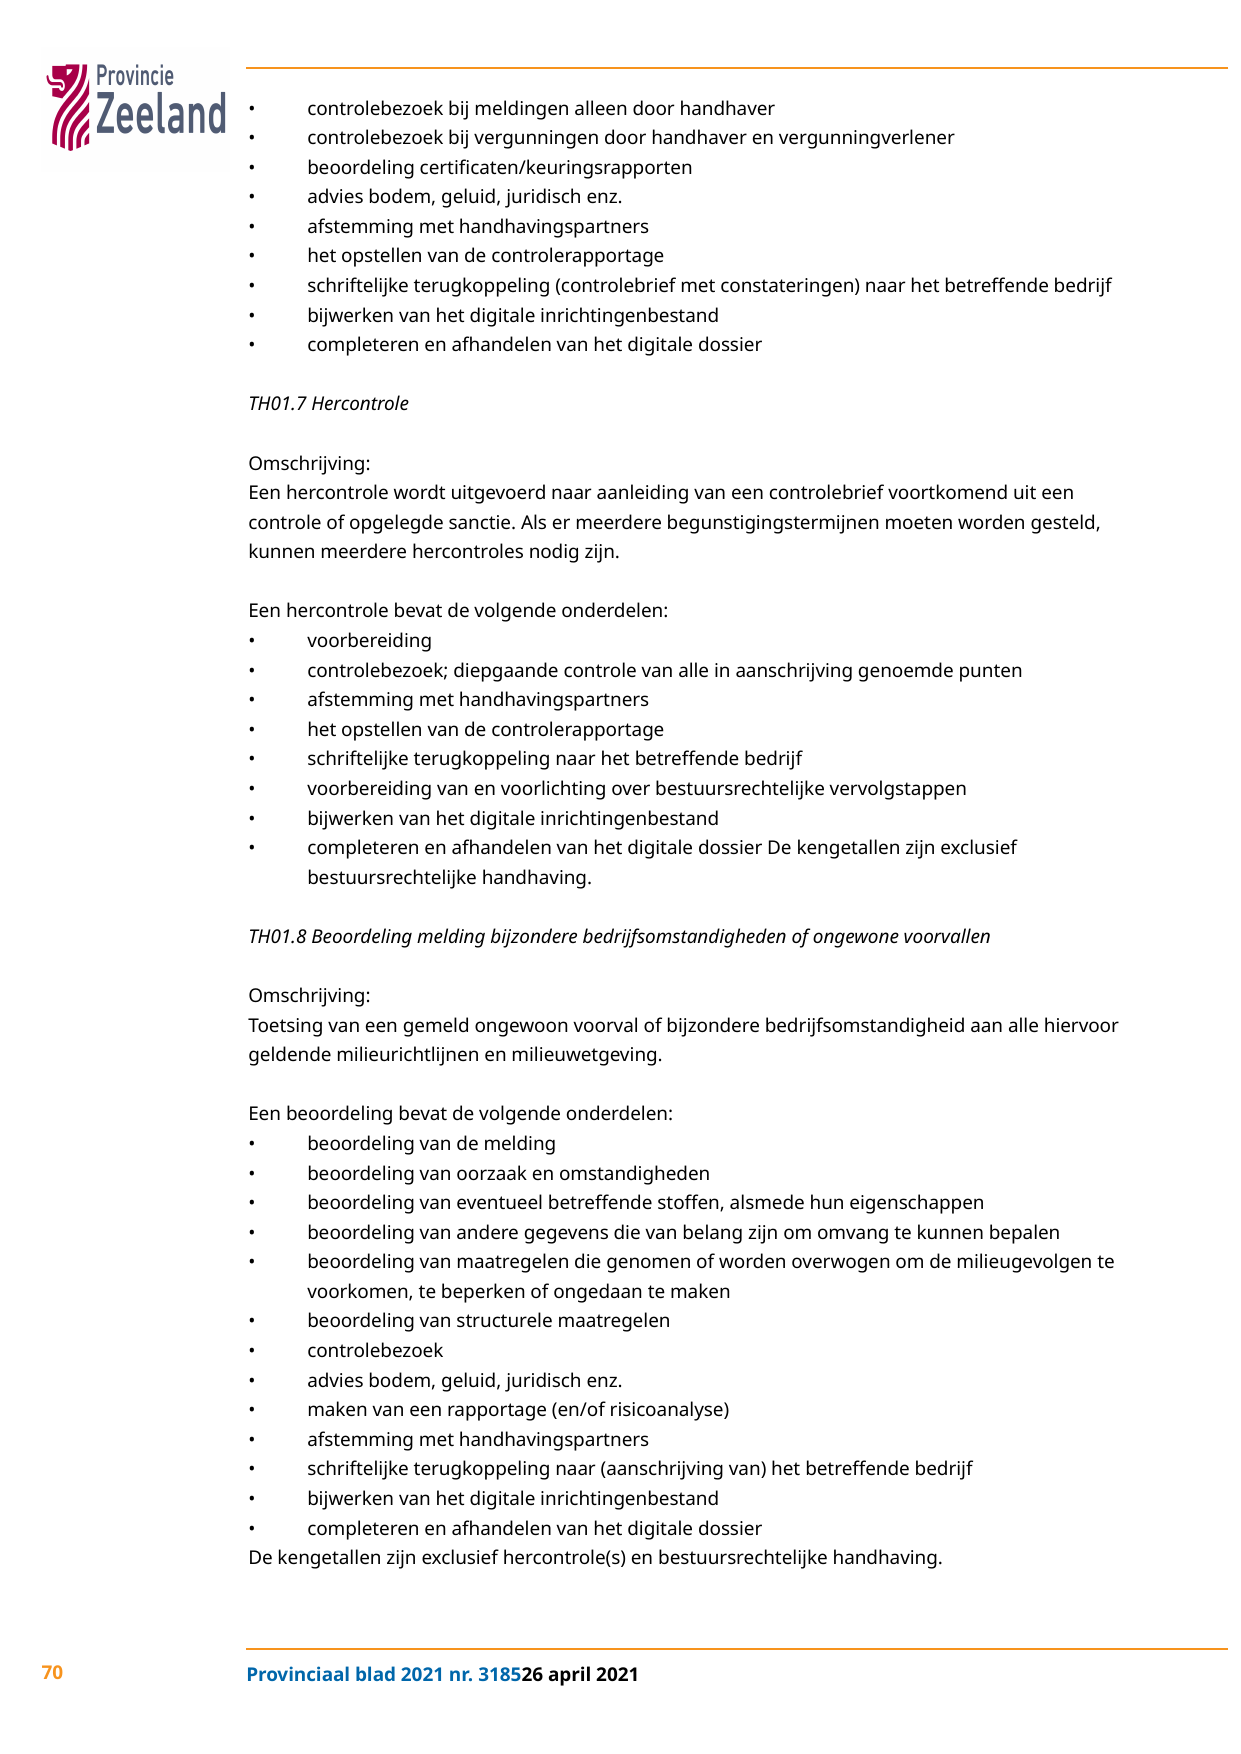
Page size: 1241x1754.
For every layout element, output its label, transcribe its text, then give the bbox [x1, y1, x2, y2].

list afstemming met handhavingspartners [248, 686, 1152, 712]
list controlebezoek bij vergunningen door handhaver en vergunningverlener [248, 124, 1152, 150]
list advies bodem, geluid, juridisch enz. [248, 1367, 1152, 1393]
list completeren en afhandelen van het digitale dossier [248, 331, 1152, 357]
list controlebezoek [248, 1337, 1152, 1363]
text Een beoordeling bevat de volgende onderdelen: [248, 1101, 1152, 1126]
list afstemming met handhavingspartners [248, 213, 1152, 239]
text Een hercontrole wordt uitgevoerd naar aanleiding van een controlebrief voortkomend uit een controle of opgelegde sanctie. Als er meerdere begunstigingstermijnen moeten worden gesteld, kunnen meerdere hercontroles nodig zijn. [248, 479, 1152, 564]
list voorbereiding [248, 627, 1152, 653]
text De kengetallen zijn exclusief hercontrole(s) en bestuursrechtelijke handhaving. [248, 1544, 1152, 1570]
list bijwerken van het digitale inrichtingenbestand [248, 805, 1152, 831]
list completeren en afhandelen van het digitale dossier [248, 1515, 1152, 1541]
text TH01.7 Hercontrole [248, 391, 1152, 416]
list het opstellen van de controlerapportage [248, 243, 1152, 268]
list beoordeling certificaten/keuringsrapporten [248, 154, 1152, 180]
list bijwerken van het digitale inrichtingenbestand [248, 1485, 1152, 1511]
list bijwerken van het digitale inrichtingenbestand [248, 302, 1152, 328]
list beoordeling van structurele maatregelen [248, 1308, 1152, 1333]
list afstemming met handhavingspartners [248, 1426, 1152, 1452]
list schriftelijke terugkoppeling naar (aanschrijving van) het betreffende bedrijf [248, 1456, 1152, 1481]
list advies bodem, geluid, juridisch enz. [248, 183, 1152, 209]
list schriftelijke terugkoppeling (controlebrief met constateringen) naar het betreffende bedrijf [248, 272, 1152, 298]
list completeren en afhandelen van het digitale dossier De kengetallen zijn exclusief bestuursrechtelijke handhaving. [248, 834, 1152, 890]
list maken van een rapportage (en/of risicoanalyse) [248, 1396, 1152, 1422]
list beoordeling van maatregelen die genomen of worden overwogen om de milieugevolgen te voorkomen, te beperken of ongedaan te maken [248, 1248, 1152, 1304]
list beoordeling van andere gegevens die van belang zijn om omvang te kunnen bepalen [248, 1219, 1152, 1245]
text Een hercontrole bevat de volgende onderdelen: [248, 598, 1152, 623]
list controlebezoek bij meldingen alleen door handhaver [248, 95, 1152, 121]
text TH01.8 Beoordeling melding bijzondere bedrijfsomstandigheden of ongewone voorvallen [248, 923, 1152, 949]
text Toetsing van een gemeld ongewoon voorval of bijzondere bedrijfsomstandigheid aan alle hiervoor geldende milieurichtlijnen en milieuwetgeving. [248, 1012, 1152, 1067]
text Omschrijving: [248, 982, 1152, 1008]
list beoordeling van oorzaak en omstandigheden [248, 1160, 1152, 1186]
list beoordeling van eventueel betreffende stoffen, alsmede hun eigenschappen [248, 1189, 1152, 1215]
list controlebezoek; diepgaande controle van alle in aanschrijving genoemde punten [248, 657, 1152, 683]
list het opstellen van de controlerapportage [248, 716, 1152, 742]
text Omschrijving: [248, 450, 1152, 476]
list beoordeling van de melding [248, 1130, 1152, 1156]
list schriftelijke terugkoppeling naar het betreffende bedrijf [248, 746, 1152, 771]
list voorbereiding van en voorlichting over bestuursrechtelijke vervolgstappen [248, 775, 1152, 801]
picture [41, 47, 231, 172]
